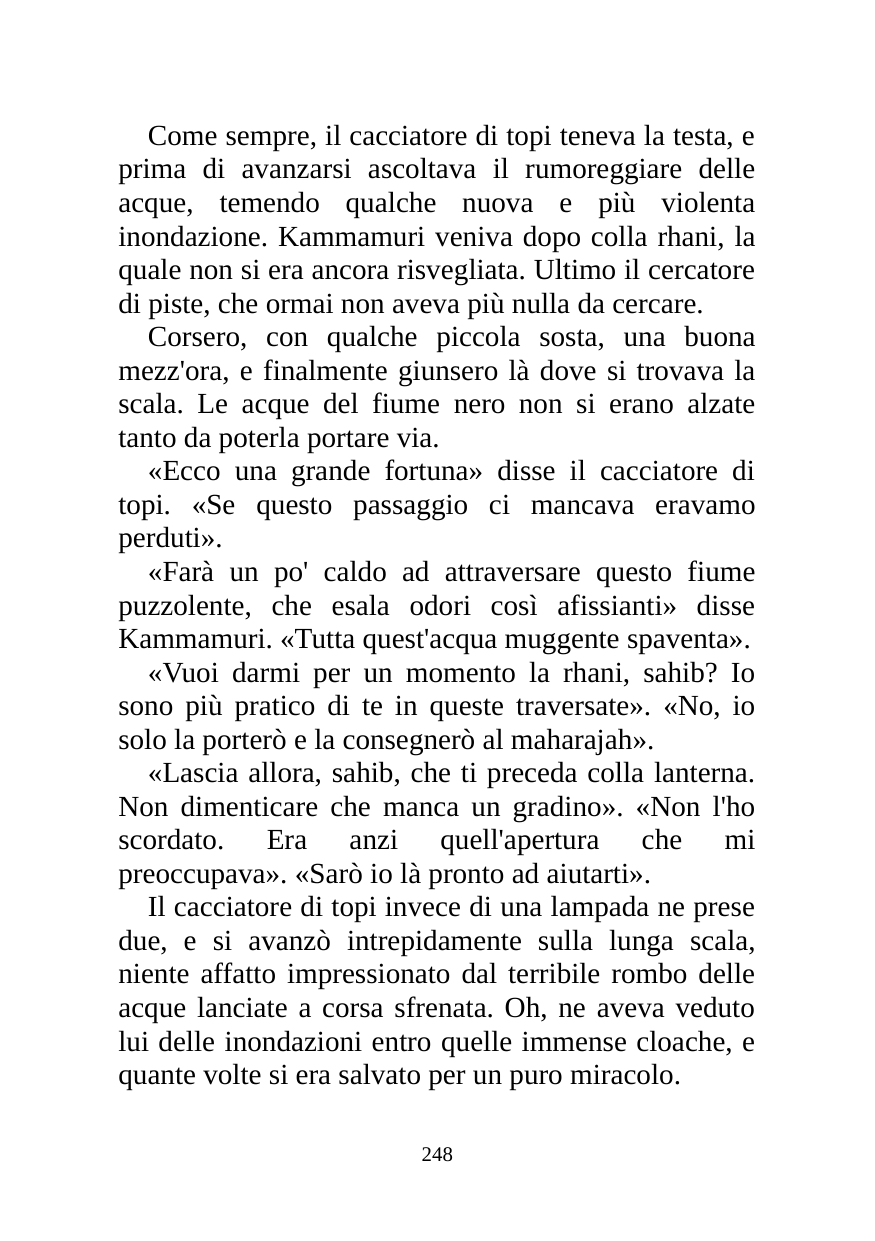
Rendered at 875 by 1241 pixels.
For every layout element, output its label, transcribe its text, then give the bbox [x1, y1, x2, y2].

text «Lascia allora, sahib, che ti preceda colla lanterna. Non dimenticare che manca un gradino». «Non l'ho scordato. Era anzi quell'apertura che mi preoccupava». «Sarò io là pronto ad aiutarti». [118, 755, 756, 889]
text Come sempre, il cacciatore di topi teneva la testa, e prima di avanzarsi ascoltava il rumoreggiare delle acque, temendo qualche nuova e più violenta inondazione. Kammamuri veniva dopo colla rhani, la quale non si era ancora risvegliata. Ultimo il cercatore di piste, che ormai non aveva più nulla da cercare. [118, 118, 756, 319]
text «Farà un po' caldo ad attraversare questo fiume puzzolente, che esala odori così afissianti» disse Kammamuri. «Tutta quest'acqua muggente spaventa». [118, 554, 756, 655]
text «Ecco una grande fortuna» disse il cacciatore di topi. «Se questo passaggio ci mancava eravamo perduti». [118, 453, 756, 554]
text Corsero, con qualche piccola sosta, una buona mezz'ora, e finalmente giunsero là dove si trovava la scala. Le acque del fiume nero non si erano alzate tanto da poterla portare via. [118, 319, 756, 453]
text Il cacciatore di topi invece di una lampada ne prese due, e si avanzò intrepidamente sulla lunga scala, niente affatto impressionato dal terribile rombo delle acque lanciate a corsa sfrenata. Oh, ne aveva veduto lui delle inondazioni entro quelle immense cloache, e quante volte si era salvato per un puro miracolo. [118, 889, 756, 1091]
text «Vuoi darmi per un momento la rhani, sahib? Io sono più pratico di te in queste traversate». «No, io solo la porterò e la consegnerò al maharajah». [118, 655, 756, 755]
